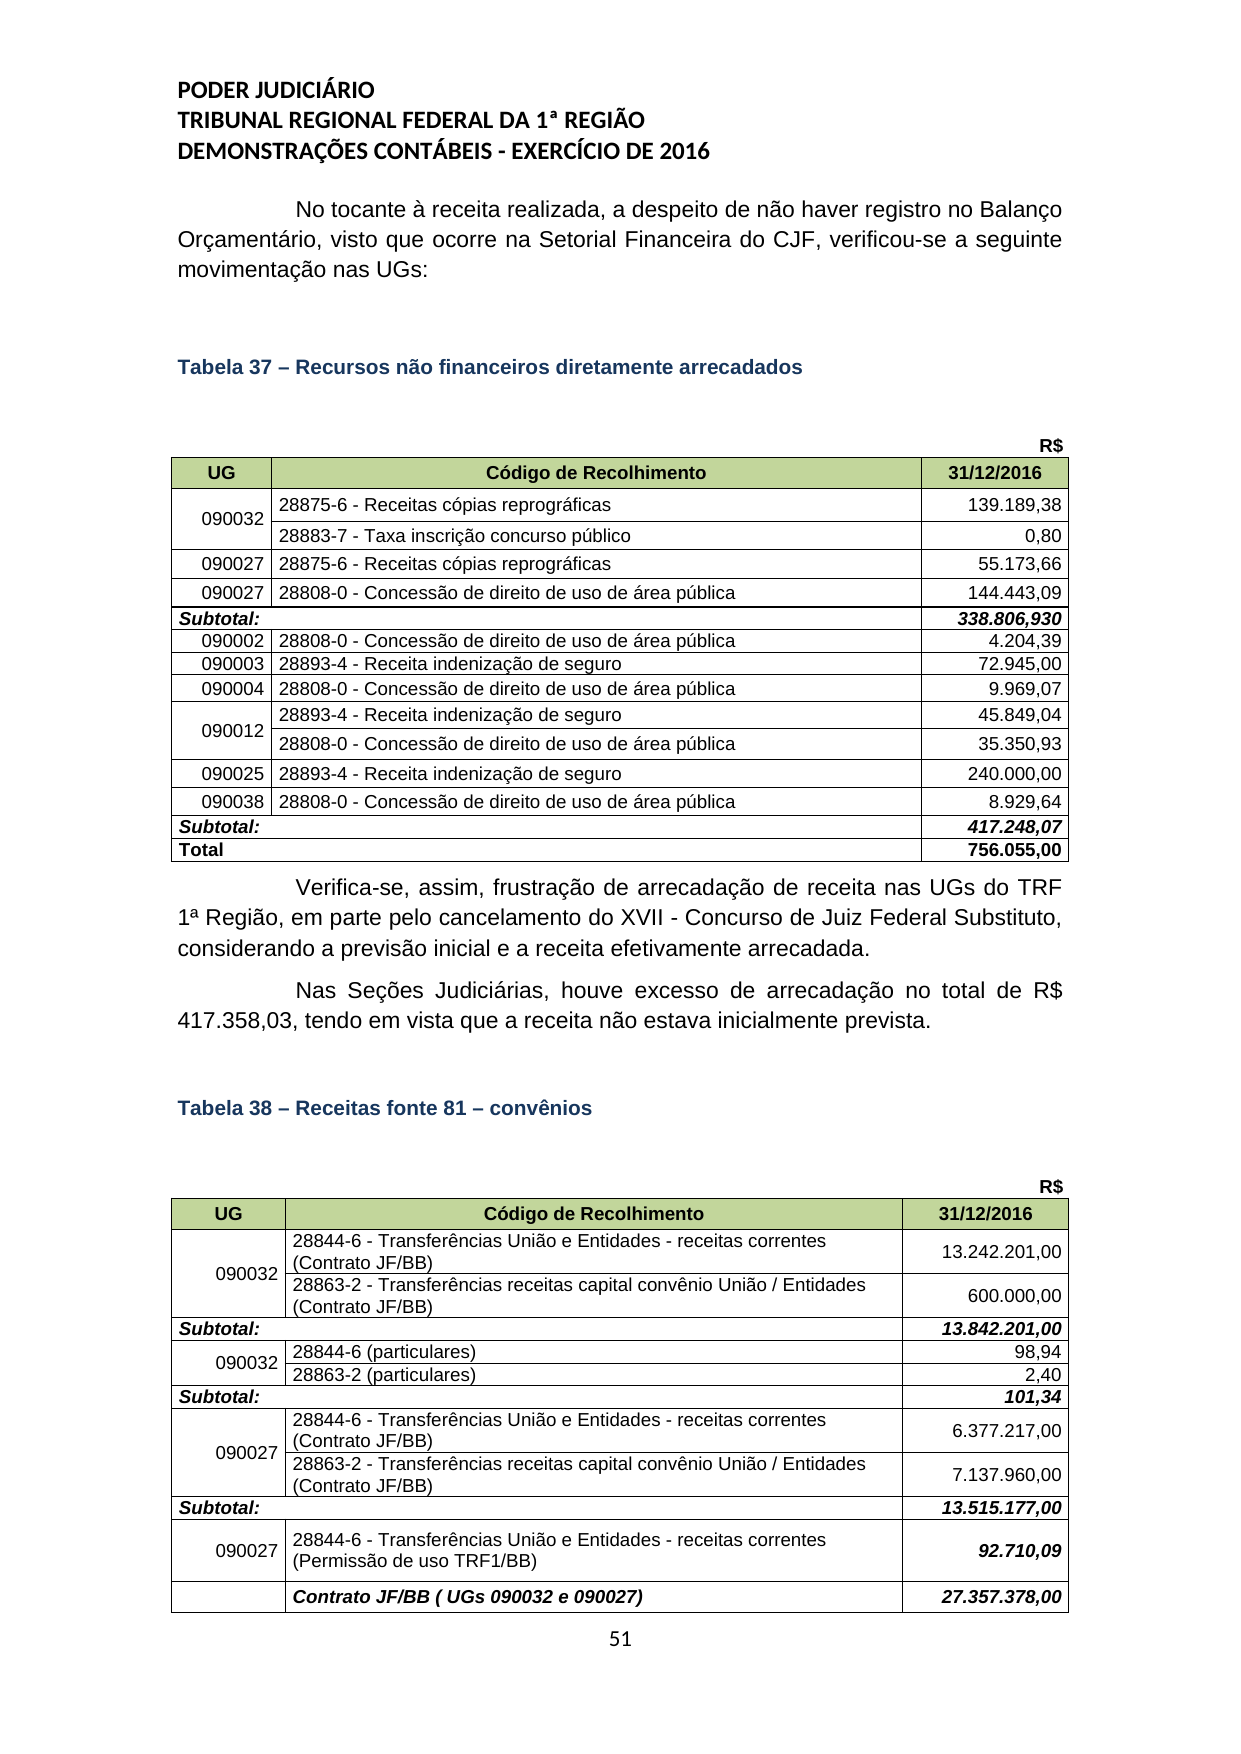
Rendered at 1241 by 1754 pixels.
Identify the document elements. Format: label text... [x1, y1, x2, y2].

table_cell 338.806,93 [922, 608, 1068, 629]
table_cell 28844-6 - Transferências União e Entidades - receitas correntes (Contrato JF/BB) [286, 1230, 902, 1273]
table_cell 45.849,04 [922, 702, 1068, 728]
list No tocante à receita realizada, a despeito de não haver registro no Balanço Orçamentário, visto que ocorre na Setorial Financeira do CJF, verificou-se a seguinte movimentação nas UGs: [177, 196, 1063, 283]
table_cell 9.969,07 [922, 675, 1068, 701]
list Nas Seções Judiciárias, houve excesso de arrecadação no total de R$ 417.358,03, tendo em vista que a receita não estava inicialmente prevista. [177, 977, 1063, 1034]
table_cell 090038 [172, 788, 271, 815]
table_cell 13.242.201,00 [903, 1230, 1068, 1273]
table_cell 28808-0 - Concessão de direito de uso de área pública [272, 579, 921, 606]
table_cell 7.137.960,00 [903, 1453, 1068, 1496]
table_cell Subtotal: [172, 608, 921, 629]
table_cell [172, 1582, 285, 1612]
table_cell 101,34 [903, 1386, 1068, 1408]
text Tabela 38 – Receitas fonte 81 – convênios [177, 1094, 1071, 1122]
text Tabela 37 – Recursos não financeiros diretamente arrecadados [177, 353, 1071, 381]
table_cell Total [172, 839, 921, 861]
table_cell 28844-6 - Transferências União e Entidades - receitas correntes (Permissão de uso TRF1/BB) [286, 1520, 902, 1581]
table_header Código de Recolhimento [272, 458, 921, 488]
table_cell 13.842.201,00 [903, 1318, 1068, 1340]
table_cell 6.377.217,00 [903, 1409, 1068, 1452]
table_cell 72.945,00 [922, 653, 1068, 674]
table_header 31/12/2016 [903, 1199, 1068, 1229]
list Verifica-se, assim, frustração de arrecadação de receita nas UGs do TRF 1ª Região, em parte pelo cancelamento do XVII - Concurso de Juiz Federal Substituto, considerando a previsão inicial e a receita efetivamente arrecadada. [177, 874, 1063, 961]
table_cell 4.204,39 [922, 630, 1068, 652]
table_cell 28893-4 - Receita indenização de seguro [272, 702, 921, 728]
table_cell 28893-4 - Receita indenização de seguro [272, 653, 921, 674]
text R$ [177, 1176, 1063, 1198]
table_cell 28893-4 - Receita indenização de seguro [272, 760, 921, 787]
table_cell Subtotal: [172, 1497, 902, 1518]
table_cell 090012 [172, 702, 271, 759]
table_cell 090004 [172, 675, 271, 701]
table_cell 2,40 [903, 1364, 1068, 1385]
table_cell 55.173,66 [922, 550, 1068, 578]
table_cell 27.357.378,00 [903, 1582, 1068, 1612]
table_header UG [172, 458, 271, 488]
table_cell 28808-0 - Concessão de direito de uso de área pública [272, 630, 921, 652]
table_cell Subtotal: [172, 816, 921, 838]
table_cell 28883-7 - Taxa inscrição concurso público [272, 522, 921, 548]
table_header Código de Recolhimento [286, 1199, 902, 1229]
table_cell 090027 [172, 1520, 285, 1581]
table_cell 139.189,38 [922, 489, 1068, 521]
table_cell 240.000,00 [922, 760, 1068, 787]
table_cell 92.710,09 [903, 1520, 1068, 1581]
table_cell 417.248,07 [922, 816, 1068, 838]
table_cell 090027 [172, 550, 271, 578]
table_cell 28875-6 - Receitas cópias reprográficas [272, 550, 921, 578]
table_cell 0,80 [922, 522, 1068, 548]
table_cell 28808-0 - Concessão de direito de uso de área pública [272, 729, 921, 759]
table_cell 090025 [172, 760, 271, 787]
table_cell 090027 [172, 1409, 285, 1496]
table_cell 13.515.177,00 [903, 1497, 1068, 1518]
table_cell 8.929,64 [922, 788, 1068, 815]
table_cell 28875-6 - Receitas cópias reprográficas [272, 489, 921, 521]
table_cell 28863-2 - Transferências receitas capital convênio União / Entidades (Contrato JF/BB) [286, 1453, 902, 1496]
table_cell 090003 [172, 653, 271, 674]
table_cell 090032 [172, 1230, 285, 1317]
table_cell 28863-2 - Transferências receitas capital convênio União / Entidades (Contrato JF/BB) [286, 1274, 902, 1317]
table_cell 090002 [172, 630, 271, 652]
table_cell 28863-2 (particulares) [286, 1364, 902, 1385]
table_cell Subtotal: [172, 1386, 902, 1408]
table_cell Subtotal: [172, 1318, 902, 1340]
table_cell 35.350,93 [922, 729, 1068, 759]
table_cell 144.443,09 [922, 579, 1068, 606]
table_cell 090032 [172, 1341, 285, 1385]
table_cell Contrato JF/BB ( UGs 090032 e 090027) [286, 1582, 902, 1612]
table_cell 28844-6 (particulares) [286, 1341, 902, 1362]
table_cell 28808-0 - Concessão de direito de uso de área pública [272, 788, 921, 815]
table_cell 28844-6 - Transferências União e Entidades - receitas correntes (Contrato JF/BB) [286, 1409, 902, 1452]
table_cell 756.055,00 [922, 839, 1068, 861]
table_cell 090032 [172, 489, 271, 548]
text R$ [177, 435, 1063, 457]
table_cell 28808-0 - Concessão de direito de uso de área pública [272, 675, 921, 701]
table_cell 98,94 [903, 1341, 1068, 1362]
table_header UG [172, 1199, 285, 1229]
table_header 31/12/2016 [922, 458, 1068, 488]
table_cell 090027 [172, 579, 271, 606]
table_cell 600.000,00 [903, 1274, 1068, 1317]
